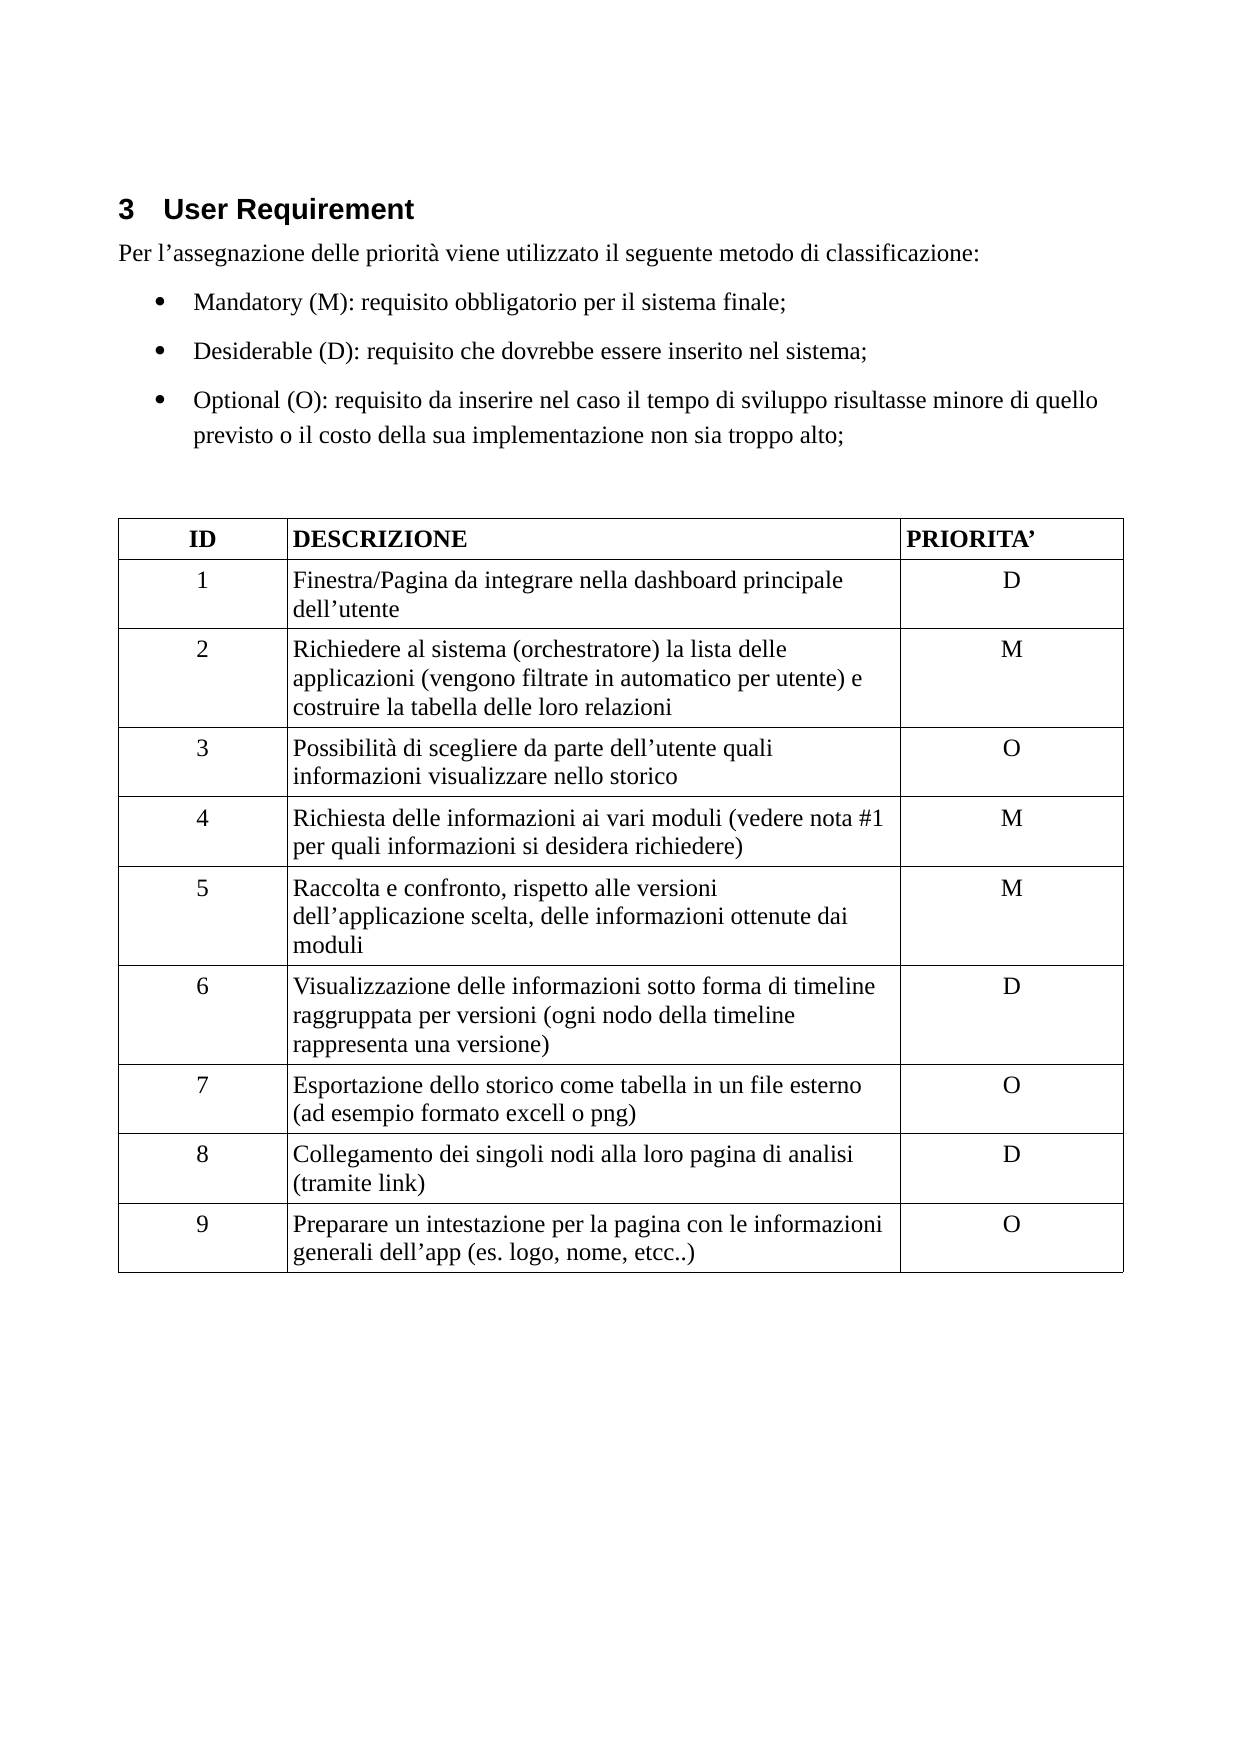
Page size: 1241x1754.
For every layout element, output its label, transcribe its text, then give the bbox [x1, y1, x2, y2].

table_cell 9 [119, 1204, 287, 1272]
table_cell Esportazione dello storico come tabella in un file esterno (ad esempio formato excell o png) [288, 1065, 900, 1133]
table_cell 7 [119, 1065, 287, 1133]
table_cell Richiesta delle informazioni ai vari moduli (vedere nota #1 per quali informazioni si desidera richiedere) [288, 797, 900, 866]
table_header DESCRIZIONE [288, 519, 900, 559]
table_cell M [901, 797, 1123, 866]
table_cell M [901, 867, 1123, 965]
table_cell O [901, 1065, 1123, 1133]
table_cell D [901, 1134, 1123, 1202]
table_cell M [901, 629, 1123, 726]
list Optional (O): requisito da inserire nel caso il tempo di sviluppo risultasse minore di quello previsto o il costo della sua implementazione non sia troppo alto; [156, 385, 1122, 449]
table_cell Richiedere al sistema (orchestratore) la lista delle applicazioni (vengono filtrate in automatico per utente) e costruire la tabella delle loro relazioni [288, 629, 900, 726]
table_cell 8 [119, 1134, 287, 1202]
table_cell Visualizzazione delle informazioni sotto forma di timeline raggruppata per versioni (ogni nodo della timeline rappresenta una versione) [288, 966, 900, 1063]
table_cell Possibilità di scegliere da parte dell’utente quali informazioni visualizzare nello storico [288, 728, 900, 796]
table_cell 2 [119, 629, 287, 726]
text Per l’assegnazione delle priorità viene utilizzato il seguente metodo di classificazione: [118, 238, 1122, 267]
table_cell Preparare un intestazione per la pagina con le informazioni generali dell’app (es. logo, nome, etcc..) [288, 1204, 900, 1272]
table_cell Collegamento dei singoli nodi alla loro pagina di analisi (tramite link) [288, 1134, 900, 1202]
table_cell 1 [119, 560, 287, 628]
table_cell O [901, 1204, 1123, 1272]
table_cell O [901, 728, 1123, 796]
table_cell 3 [119, 728, 287, 796]
table_cell 6 [119, 966, 287, 1063]
table_cell D [901, 966, 1123, 1063]
subtitle User Requirement [118, 192, 1122, 226]
list Mandatory (M): requisito obbligatorio per il sistema finale; [156, 287, 1122, 316]
table_header PRIORITA’ [901, 519, 1123, 559]
table_cell Finestra/Pagina da integrare nella dashboard principale dell’utente [288, 560, 900, 628]
list Desiderable (D): requisito che dovrebbe essere inserito nel sistema; [156, 336, 1122, 365]
table_cell Raccolta e confronto, rispetto alle versioni dell’applicazione scelta, delle informazioni ottenute dai moduli [288, 867, 900, 965]
table_cell 4 [119, 797, 287, 866]
table_header ID [119, 519, 287, 559]
table_cell D [901, 560, 1123, 628]
table_cell 5 [119, 867, 287, 965]
